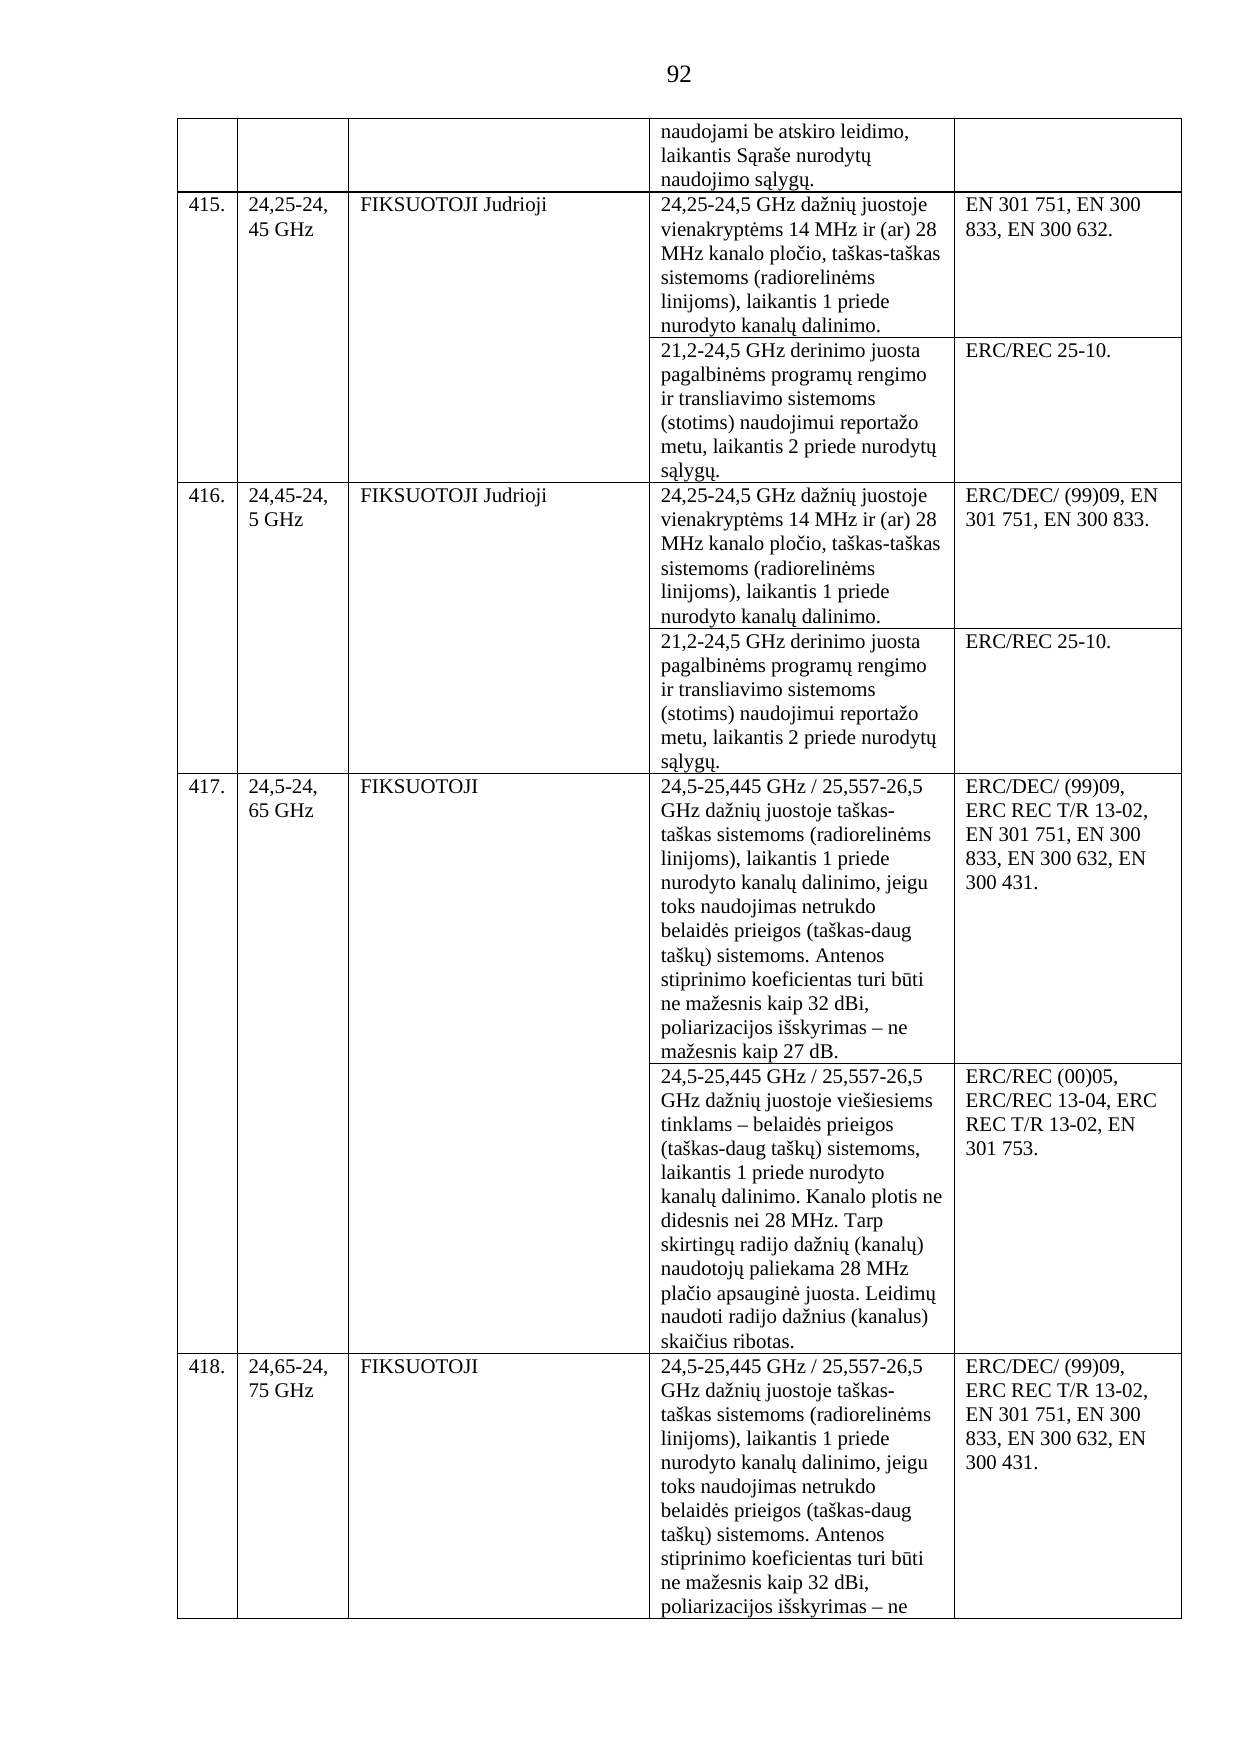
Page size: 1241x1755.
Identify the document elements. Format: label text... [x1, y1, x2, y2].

table_cell ERC/REC 25-10. [955, 338, 1181, 482]
table_cell ERC/DEC/ (99)09, EN 301 751, EN 300 833. [955, 483, 1181, 628]
table_cell [178, 119, 237, 191]
table_cell 24,5-25,445 GHz / 25,557-26,5 GHz dažnių juostoje viešiesiems tinklams – belaidės prieigos (taškas-daug taškų) sistemoms, laikantis 1 priede nurodyto kanalų dalinimo. Kanalo plotis ne didesnis nei 28 MHz. Tarp skirtingų radijo dažnių (kanalų) naudotojų paliekama 28 MHz plačio apsauginė juosta. Leidimų naudoti radijo dažnius (kanalus) skaičius ribotas. [650, 1064, 954, 1353]
table_cell [349, 119, 649, 191]
table_cell 21,2-24,5 GHz derinimo juosta pagalbinėms programų rengimo ir transliavimo sistemoms (stotims) naudojimui reportažo metu, laikantis 2 priede nurodytų sąlygų. [650, 338, 954, 482]
table_cell 418. [178, 1354, 237, 1618]
table_cell 24,65-24, 75 GHz [238, 1354, 348, 1618]
table_cell EN 301 751, EN 300 833, EN 300 632. [955, 193, 1181, 337]
table_cell 417. [178, 774, 237, 1353]
table_cell 24,25-24,5 GHz dažnių juostoje vienakryptėms 14 MHz ir (ar) 28 MHz kanalo pločio, taškas-taškas sistemoms (radiorelinėms linijoms), laikantis 1 priede nurodyto kanalų dalinimo. [650, 483, 954, 628]
table_cell [238, 119, 348, 191]
table_cell 24,25-24,5 GHz dažnių juostoje vienakryptėms 14 MHz ir (ar) 28 MHz kanalo pločio, taškas-taškas sistemoms (radiorelinėms linijoms), laikantis 1 priede nurodyto kanalų dalinimo. [650, 193, 954, 337]
table_cell naudojami be atskiro leidimo, laikantis Sąraše nurodytų naudojimo sąlygų. [650, 119, 954, 191]
table_cell 24,5-24, 65 GHz [238, 774, 348, 1353]
table_cell 24,25-24, 45 GHz [238, 193, 348, 482]
table_cell FIKSUOTOJI [349, 1354, 649, 1618]
table_cell FIKSUOTOJI Judrioji [349, 193, 649, 482]
table_cell ERC/DEC/ (99)09, ERC REC T/R 13-02, EN 301 751, EN 300 833, EN 300 632, EN 300 431. [955, 774, 1181, 1063]
table_cell 24,45-24, 5 GHz [238, 483, 348, 773]
table_cell ERC/REC 25-10. [955, 629, 1181, 773]
table_cell ERC/REC (00)05, ERC/REC 13-04, ERC REC T/R 13-02, EN 301 753. [955, 1064, 1181, 1353]
table_cell [955, 119, 1181, 191]
table_cell 24,5-25,445 GHz / 25,557-26,5 GHz dažnių juostoje taškas-taškas sistemoms (radiorelinėms linijoms), laikantis 1 priede nurodyto kanalų dalinimo, jeigu toks naudojimas netrukdo belaidės prieigos (taškas-daug taškų) sistemoms. Antenos stiprinimo koeficientas turi būti ne mažesnis kaip 32 dBi, poliarizacijos išskyrimas – ne [650, 1354, 954, 1618]
table_cell FIKSUOTOJI [349, 774, 649, 1353]
table_cell ERC/DEC/ (99)09, ERC REC T/R 13-02, EN 301 751, EN 300 833, EN 300 632, EN 300 431. [955, 1354, 1181, 1618]
table_cell 415. [178, 193, 237, 482]
table_cell 24,5-25,445 GHz / 25,557-26,5 GHz dažnių juostoje taškas-taškas sistemoms (radiorelinėms linijoms), laikantis 1 priede nurodyto kanalų dalinimo, jeigu toks naudojimas netrukdo belaidės prieigos (taškas-daug taškų) sistemoms. Antenos stiprinimo koeficientas turi būti ne mažesnis kaip 32 dBi, poliarizacijos išskyrimas – ne mažesnis kaip 27 dB. [650, 774, 954, 1063]
table_cell 416. [178, 483, 237, 773]
table_cell 21,2-24,5 GHz derinimo juosta pagalbinėms programų rengimo ir transliavimo sistemoms (stotims) naudojimui reportažo metu, laikantis 2 priede nurodytų sąlygų. [650, 629, 954, 773]
table_cell FIKSUOTOJI Judrioji [349, 483, 649, 773]
